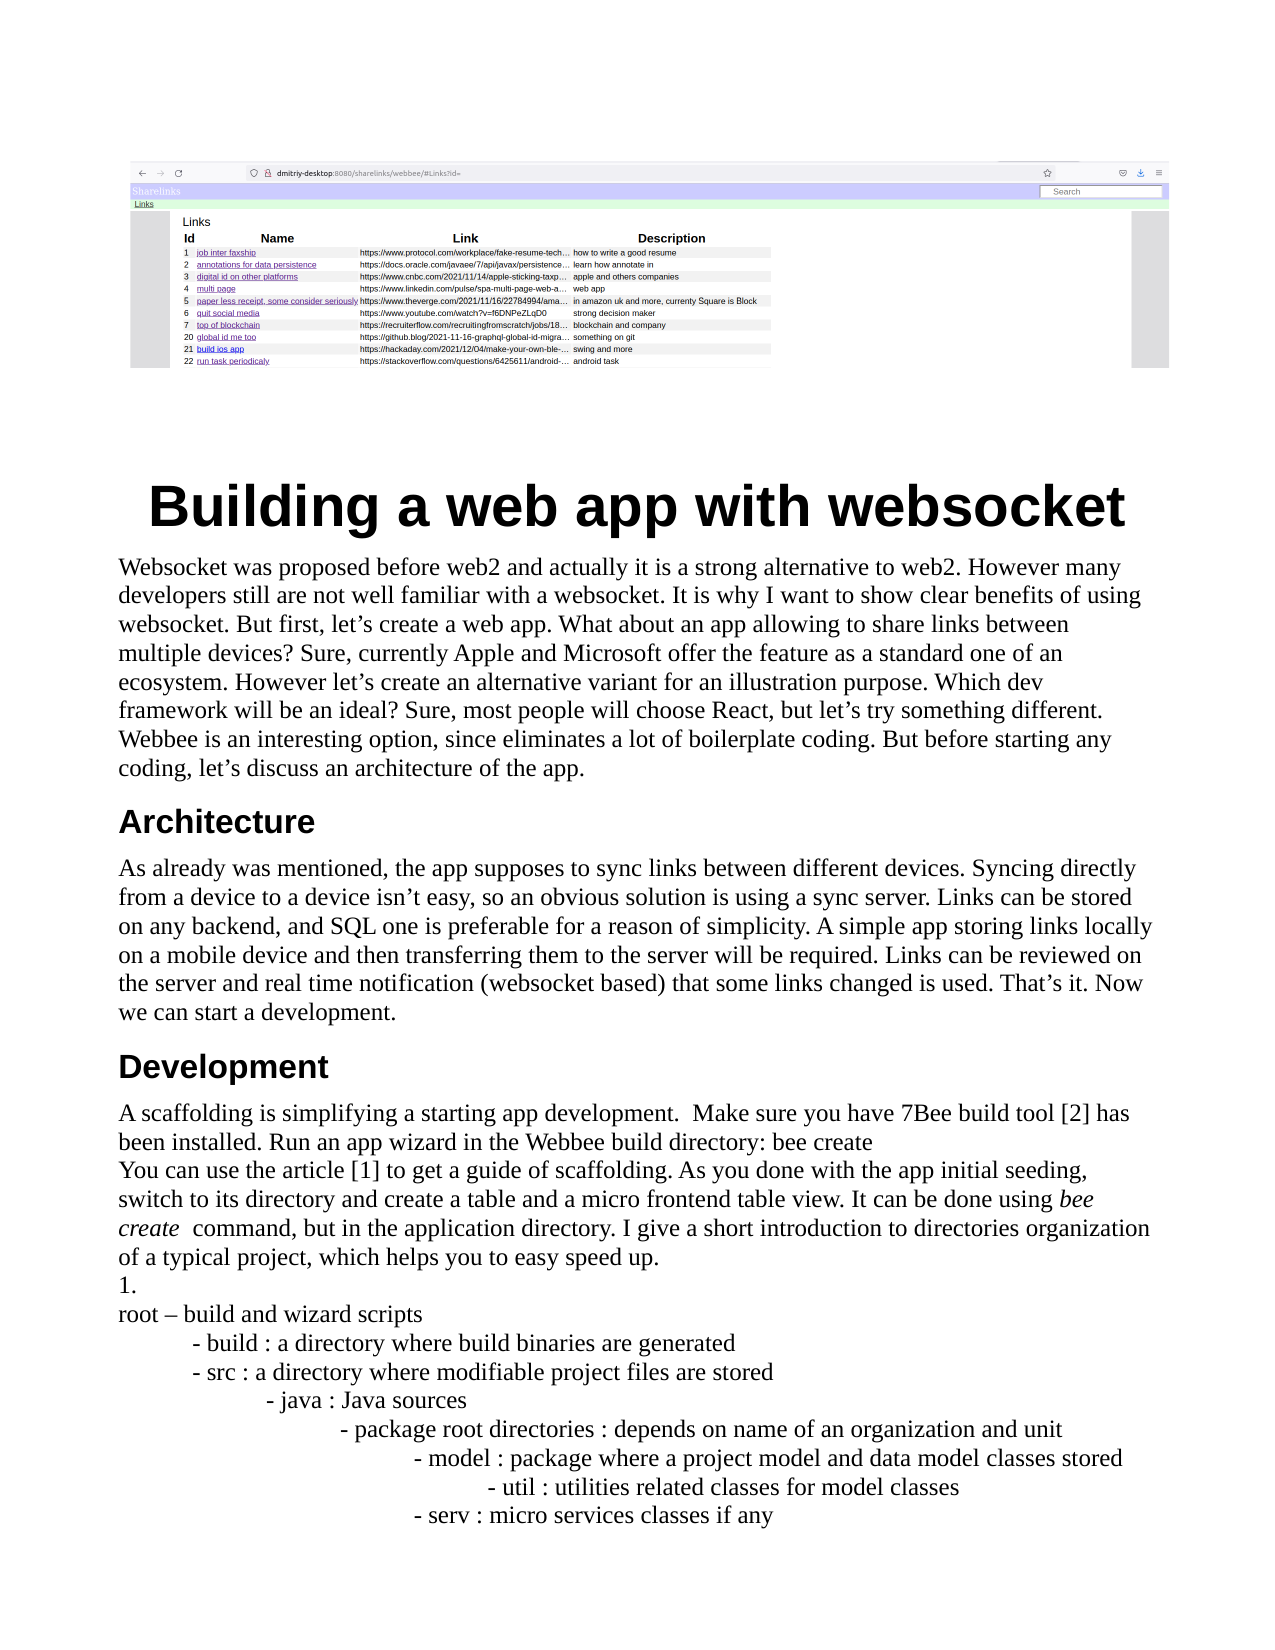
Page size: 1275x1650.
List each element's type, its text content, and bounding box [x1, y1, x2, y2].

text - build : a directory where build binaries are generated [192, 1328, 1157, 1357]
picture [130, 161, 1170, 368]
subtitle Architecture [118, 802, 1157, 841]
text root – build and wizard scripts [118, 1299, 1157, 1328]
text - util : utilities related classes for model classes [487, 1472, 1157, 1501]
text 1. [118, 1271, 1157, 1299]
text You can use the article [1] to get a guide of scaffolding. As you done with the app initial seeding, switch to its directory and create a table and a micro frontend table view. It can be done using bee create command, but in the application directory. I give a short introduction to directories organization of a typical project, which helps you to easy speed up. [118, 1156, 1157, 1271]
text A scaffolding is simplifying a starting app development. Make sure you have 7Bee build tool [2] has been installed. Run an app wizard in the Webbee build directory: bee create [118, 1098, 1157, 1156]
text Websocket was proposed before web2 and actually it is a strong alternative to web2. However many developers still are not well familiar with a websocket. It is why I want to show clear benefits of using websocket. But first, let’s create a web app. What about an app allowing to share links between multiple devices? Sure, currently Apple and Microsoft offer the feature as a standard one of an ecosystem. However let’s create an alternative variant for an illustration purpose. Which dev framework will be an ideal? Sure, most people will choose React, but let’s try something different. Webbee is an interesting option, since eliminates a lot of boilerplate coding. But before starting any coding, let’s discuss an architecture of the app. [118, 552, 1157, 782]
text As already was mentioned, the app supposes to sync links between different devices. Syncing directly from a device to a device isn’t easy, so an obvious solution is using a sync server. Links can be stored on any backend, and SQL one is preferable for a reason of simplicity. A simple app storing links locally on a mobile device and then transferring them to the server will be required. Links can be reviewed on the server and real time notification (websocket based) that some links changed is used. That’s it. Now we can start a development. [118, 853, 1157, 1026]
text - src : a directory where modifiable project files are stored [192, 1357, 1157, 1386]
text - package root directories : depends on name of an organization and unit [340, 1414, 1157, 1443]
subtitle Development [118, 1047, 1157, 1086]
text - model : package where a project model and data model classes stored [413, 1443, 1157, 1472]
text - serv : micro services classes if any [413, 1501, 1157, 1529]
title Building a web app with websocket [118, 472, 1157, 539]
text - java : Java sources [266, 1386, 1157, 1414]
